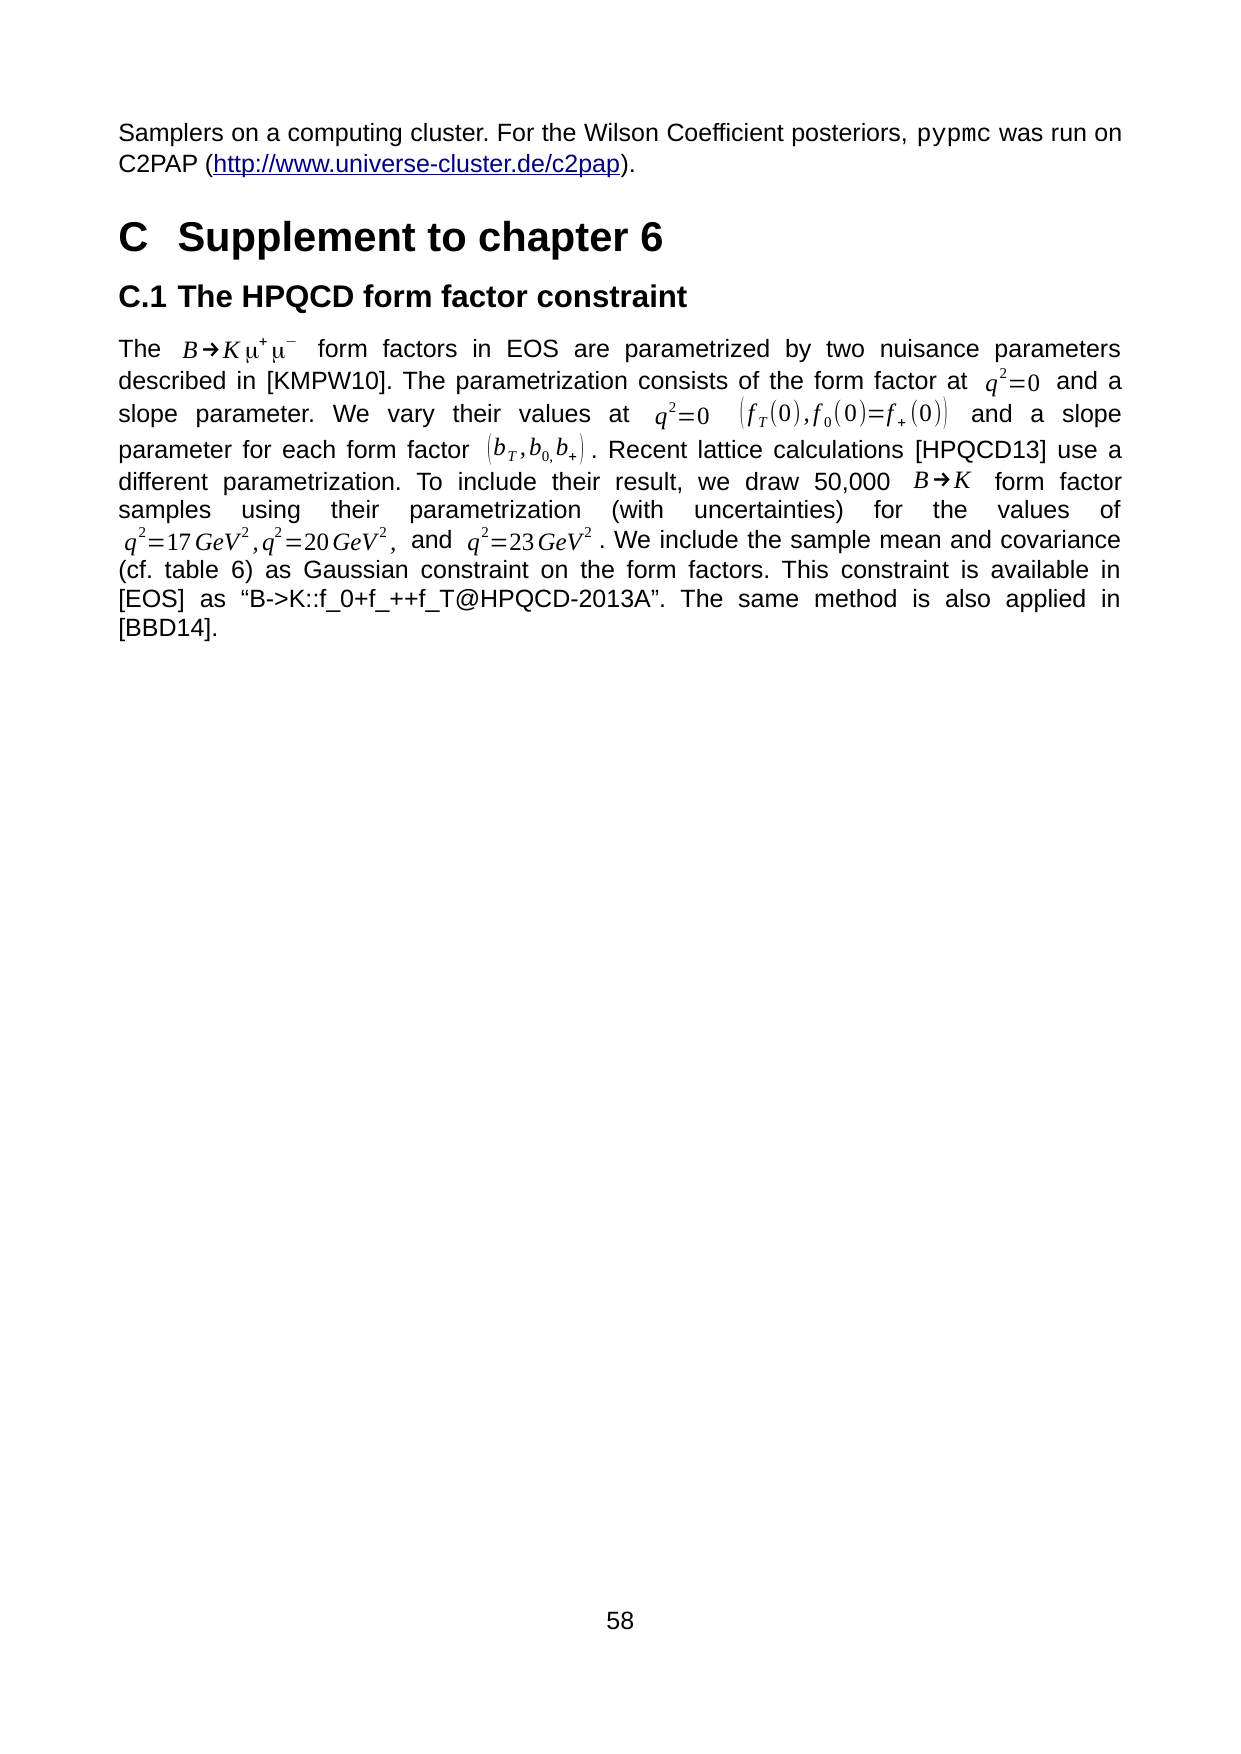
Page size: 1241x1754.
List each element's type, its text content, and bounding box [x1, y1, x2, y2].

title Supplement to chapter 6 [118, 213, 1122, 261]
text Samplers on a computing cluster. For the Wilson Coefficient posteriors, pypmc was run on C2PAP (http://www.universe-cluster.de/c2pap). [118, 118, 1122, 178]
text The form factors in EOS are parametrized by two nuisance parameters described in [KMPW10]. The parametrization consists of the form factor at and a slope parameter. We vary their values at and a slope parameter for each form factor . Recent lattice calculations [HPQCD13] use a different parametrization. To include their result, we draw 50,000 form factor samples using their parametrization (with uncertainties) for the values of and . We include the sample mean and covariance (cf. table 6) as Gaussian constraint on the form factors. This constraint is available in [EOS] as “B->K::f_0+f_++f_T@HPQCD-2013A”. The same method is also applied in [BBD14]. [118, 332, 1122, 642]
title The HPQCD form factor constraint [118, 278, 1122, 314]
